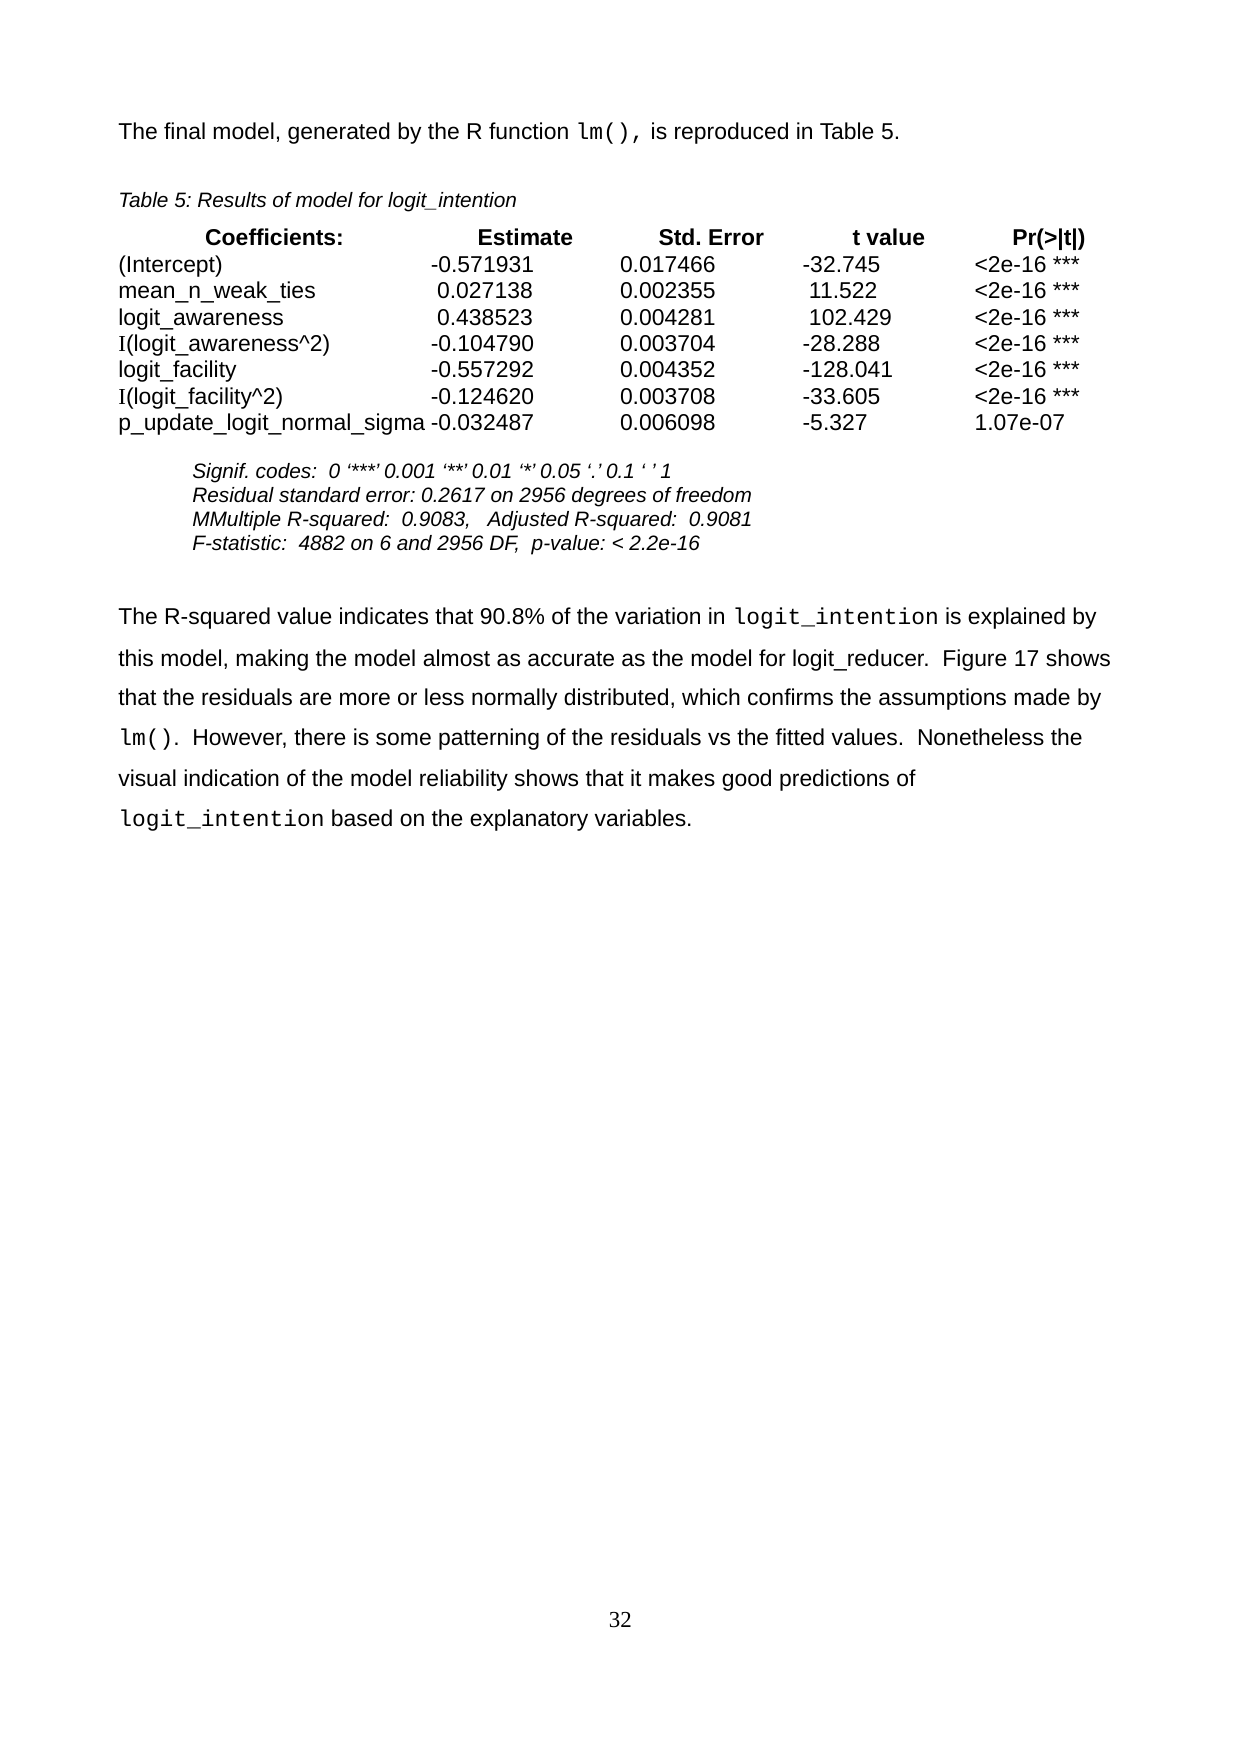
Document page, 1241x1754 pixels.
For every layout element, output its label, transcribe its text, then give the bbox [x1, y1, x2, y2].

table_cell <2e-16 *** [974, 251, 1123, 277]
table_cell 1.07e-07 [974, 409, 1123, 435]
table_header Pr(>|t|) [974, 224, 1123, 251]
text The R-squared value indicates that 90.8% of the variation in logit_intention is explained by this model, making the model almost as accurate as the model for logit_reducer. Figure 17 shows that the residuals are more or less normally distributed, which confirms the assumptions made by lm(). However, there is some patterning of the residuals vs the fitted values. Nonetheless the visual indication of the model reliability shows that it makes good predictions of logit_intention based on the explanatory variables. [118, 603, 1122, 833]
table_cell logit_facility [118, 356, 431, 383]
table_cell -0.104790 [431, 330, 620, 356]
table_cell -33.605 [803, 383, 974, 409]
table_cell 0.003704 [620, 330, 802, 356]
table_header t value [803, 224, 974, 251]
table_cell I(logit_facility^2) [118, 383, 431, 409]
table_cell 0.003708 [620, 383, 802, 409]
table_cell 0.002355 [620, 277, 802, 303]
table_cell -128.041 [803, 356, 974, 383]
table_cell 11.522 [803, 277, 974, 303]
table_cell 0.006098 [620, 409, 802, 435]
table_cell I(logit_awareness^2) [118, 330, 431, 356]
table_cell -0.571931 [431, 251, 620, 277]
table_cell <2e-16 *** [974, 304, 1123, 330]
table_cell <2e-16 *** [974, 330, 1123, 356]
table_cell 102.429 [803, 304, 974, 330]
text MMultiple R-squared: 0.9083, Adjusted R-squared: 0.9081 [192, 507, 1122, 531]
text The final model, generated by the R function lm(), is reproduced in Table 5. [118, 118, 1122, 146]
table_cell -0.032487 [431, 409, 620, 435]
text Signif. codes: 0 ‘***’ 0.001 ‘**’ 0.01 ‘*’ 0.05 ‘.’ 0.1 ‘ ’ 1 [192, 459, 1122, 483]
table_cell 0.004352 [620, 356, 802, 383]
table_header Coefficients: [118, 224, 431, 251]
table_header Estimate [431, 224, 620, 251]
text Table 5: Results of model for logit_intention [118, 188, 1122, 212]
text F-statistic: 4882 on 6 and 2956 DF, p-value: < 2.2e-16 [192, 531, 1122, 555]
table_cell -28.288 [803, 330, 974, 356]
table_cell <2e-16 *** [974, 356, 1123, 383]
table_cell 0.027138 [431, 277, 620, 303]
text Residual standard error: 0.2617 on 2956 degrees of freedom [192, 483, 1122, 507]
table_cell mean_n_weak_ties [118, 277, 431, 303]
table_cell <2e-16 *** [974, 383, 1123, 409]
table_cell 0.438523 [431, 304, 620, 330]
table_cell logit_awareness [118, 304, 431, 330]
table_cell (Intercept) [118, 251, 431, 277]
table_cell -0.557292 [431, 356, 620, 383]
table_cell -5.327 [803, 409, 974, 435]
table_header Std. Error [620, 224, 802, 251]
table_cell -0.124620 [431, 383, 620, 409]
table_cell <2e-16 *** [974, 277, 1123, 303]
table_cell 0.017466 [620, 251, 802, 277]
table_cell -32.745 [803, 251, 974, 277]
table_cell 0.004281 [620, 304, 802, 330]
table_cell p_update_logit_normal_sigma [118, 409, 431, 435]
